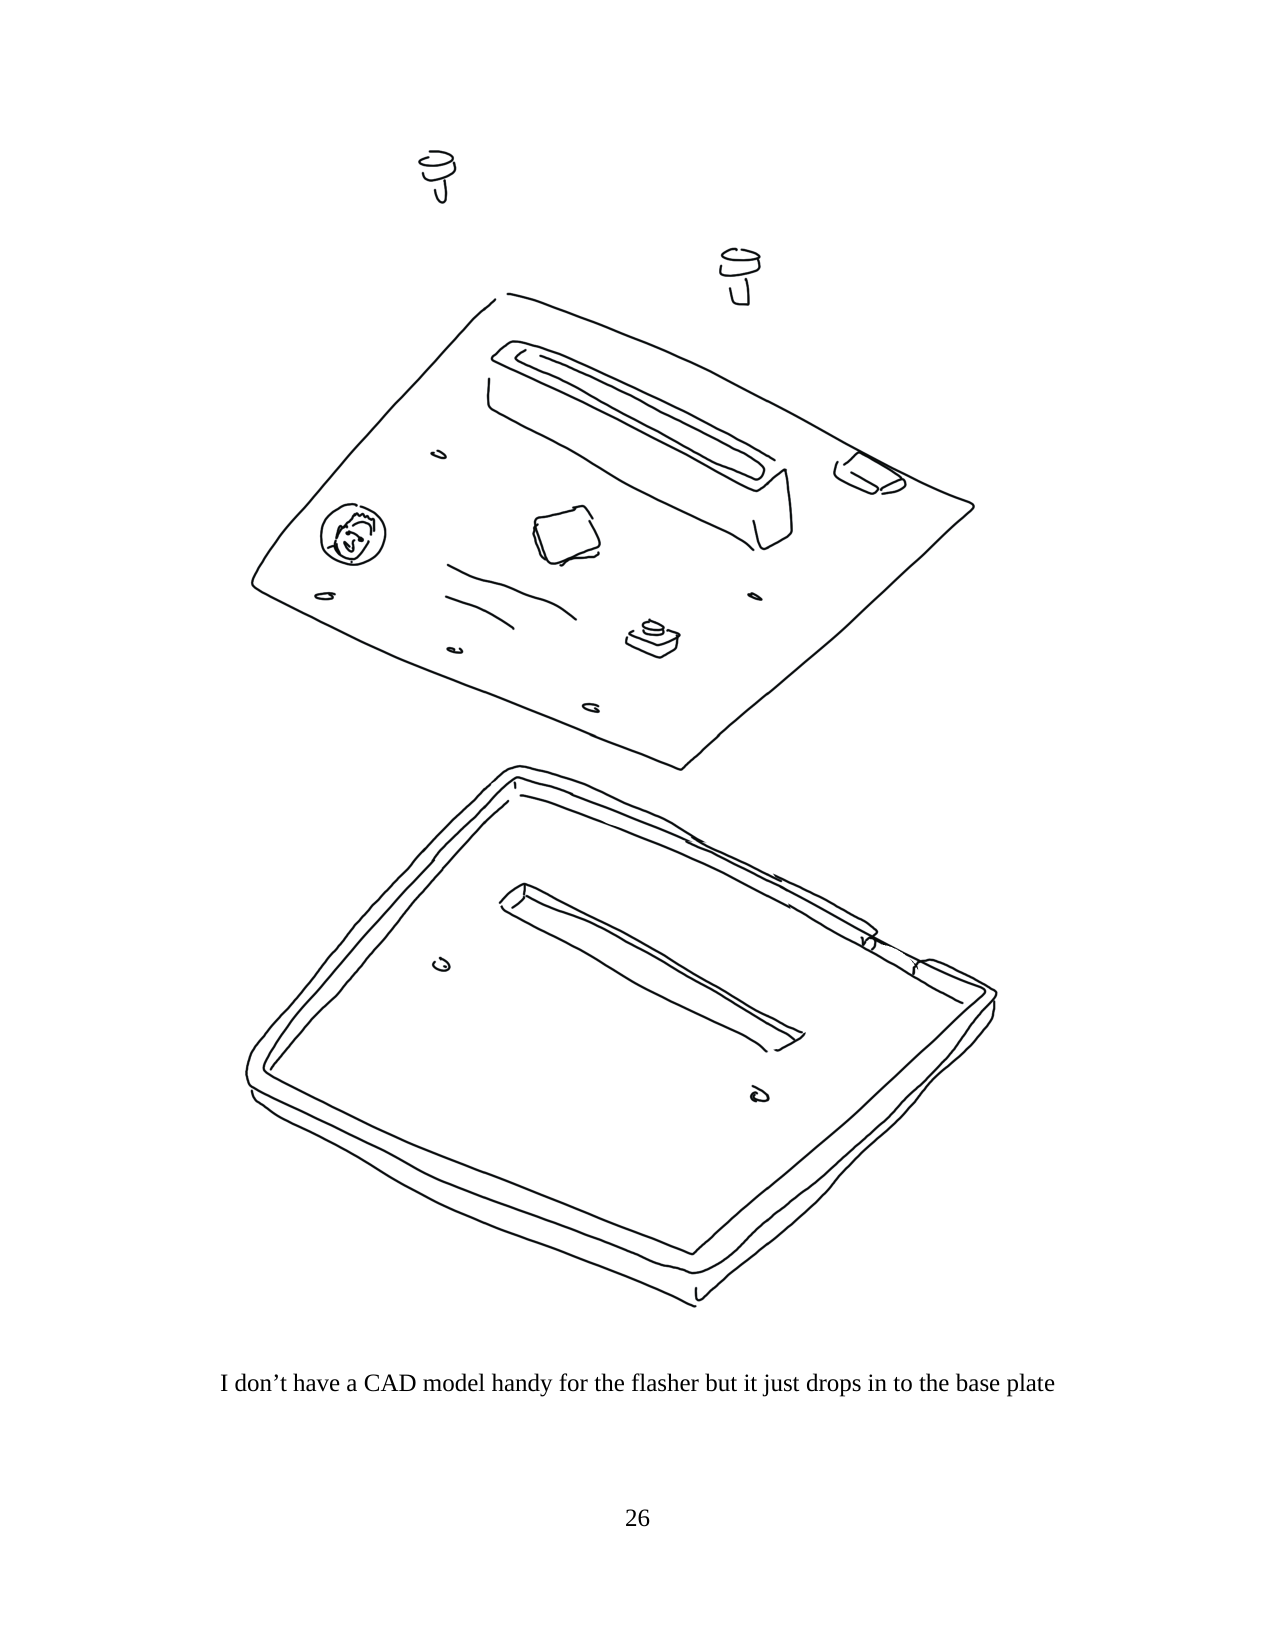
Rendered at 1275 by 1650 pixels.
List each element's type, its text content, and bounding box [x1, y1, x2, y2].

text I don’t have a CAD model handy for the flasher but it just drops in to the base plate [118, 1365, 1157, 1397]
picture [201, 106, 1050, 1365]
